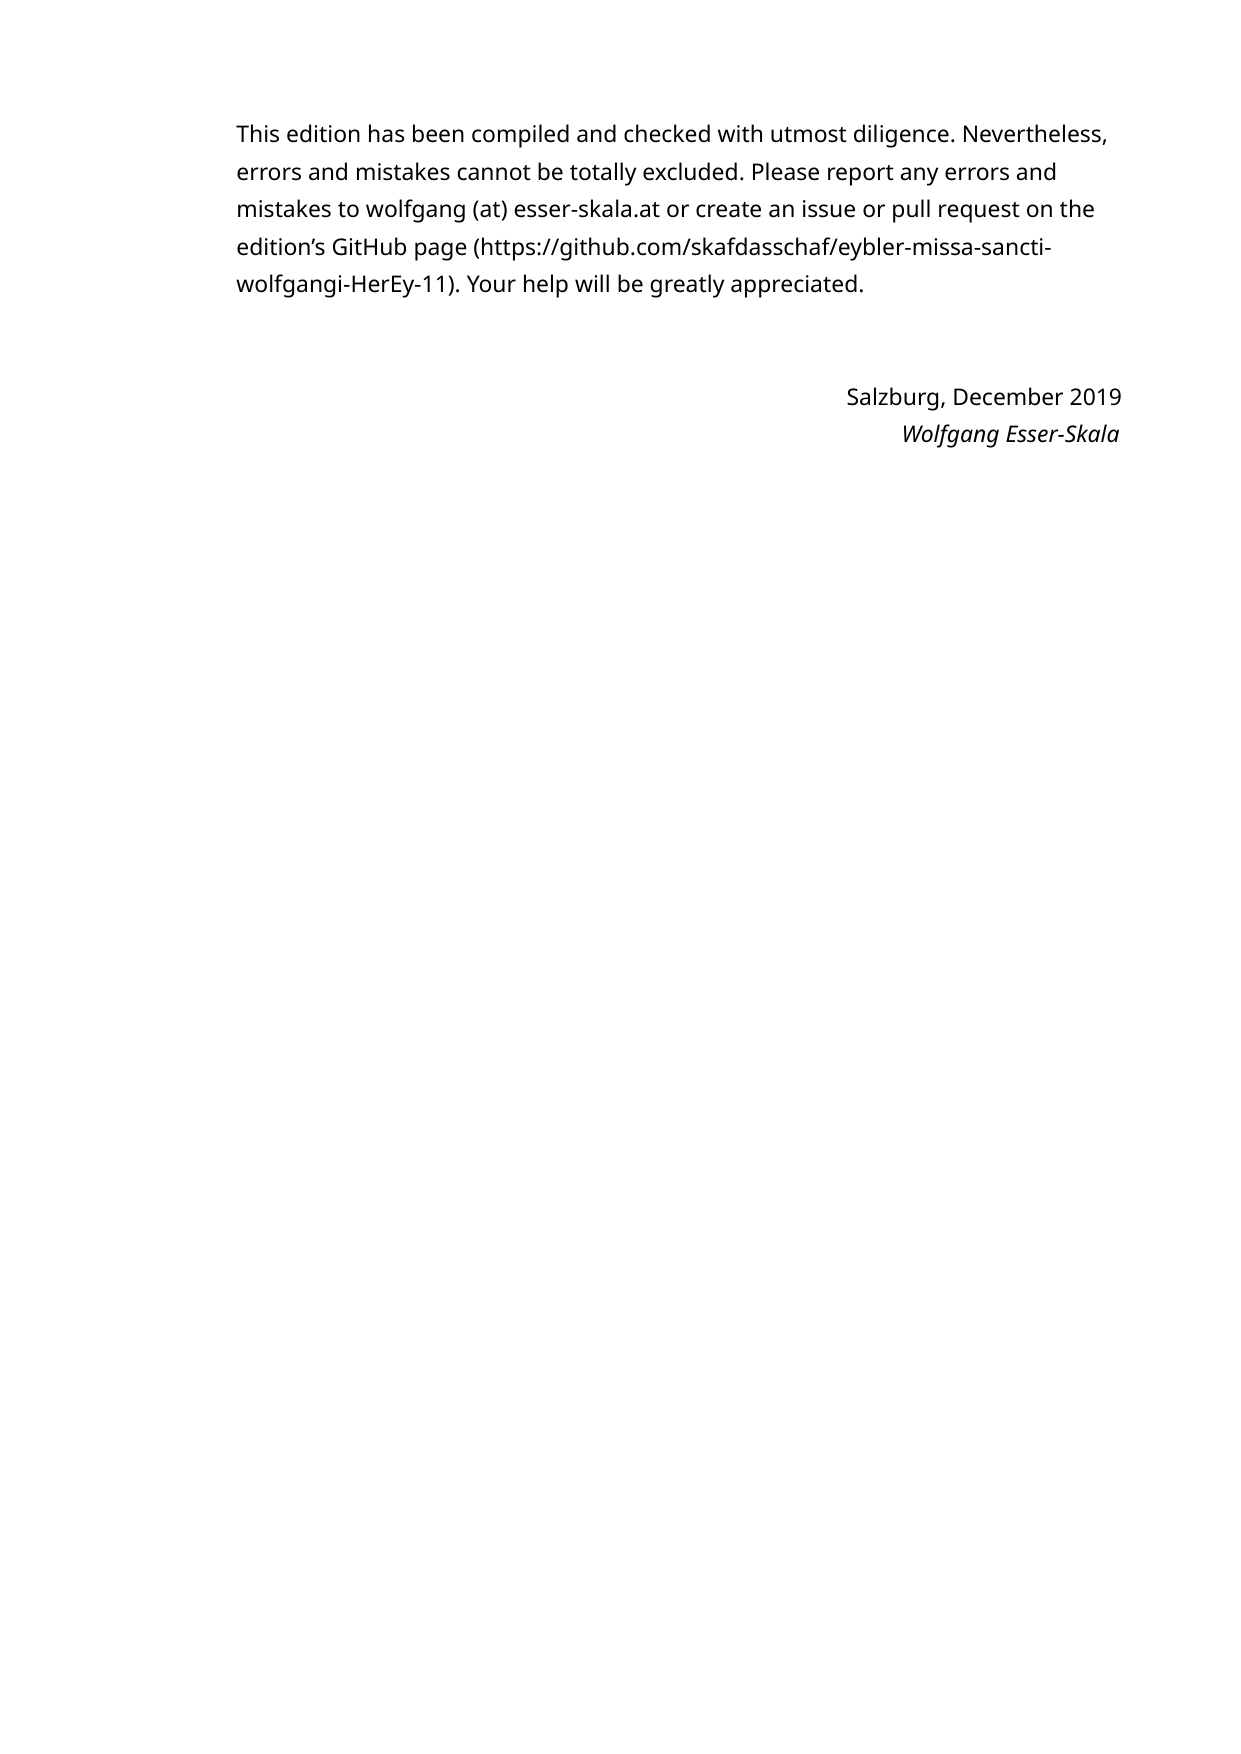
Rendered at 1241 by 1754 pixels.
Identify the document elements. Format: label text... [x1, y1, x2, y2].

text Salzburg, December 2019 Wolfgang Esser-Skala [236, 381, 1122, 449]
text This edition has been compiled and checked with utmost diligence. Nevertheless, errors and mistakes cannot be totally excluded. Please report any errors and mistakes to wolfgang (at) esser-skala.at or create an issue or pull request on the edition’s GitHub page (https://github.com/skafdasschaf/eybler-missa-sancti-wolfgangi-HerEy-11). Your help will be greatly appreciated. [236, 118, 1122, 299]
